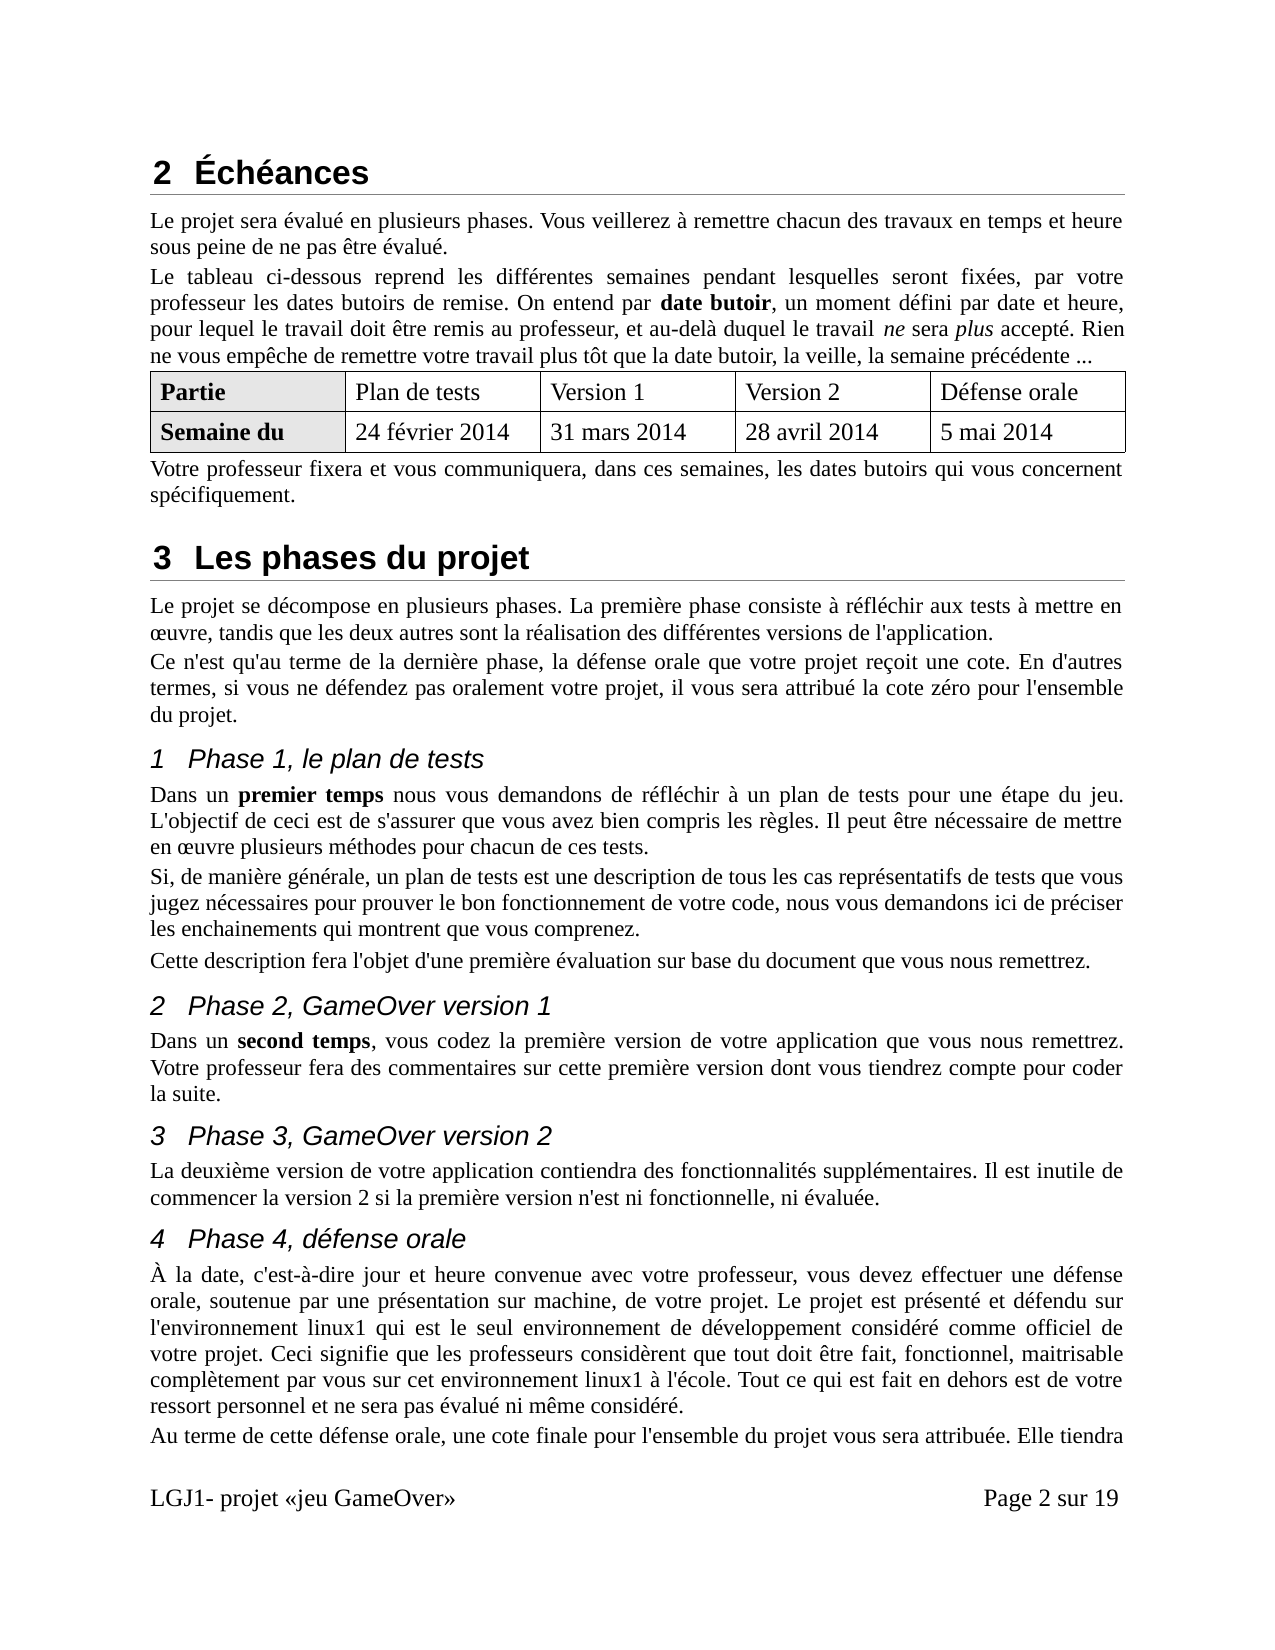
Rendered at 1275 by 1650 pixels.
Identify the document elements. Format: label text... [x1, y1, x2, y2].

subtitle Phase 1, le plan de tests [150, 743, 1125, 774]
subtitle Phase 2, GameOver version 1 [150, 990, 1125, 1021]
text Votre professeur fixera et vous communiquera, dans ces semaines, les dates butoirs qui vous concernent spécifiquement. [150, 455, 1125, 507]
subtitle Les phases du projet [150, 535, 1125, 580]
subtitle Phase 4, défense orale [150, 1223, 1125, 1254]
subtitle Échéances [150, 150, 1125, 194]
table_cell 28 avril 2014 [736, 412, 930, 452]
table_header Version 1 [541, 372, 735, 411]
text Au terme de cette défense orale, une cote finale pour l'ensemble du projet vous sera attribuée. Elle tiendra [150, 1422, 1125, 1448]
text La deuxième version de votre application contiendra des fonctionnalités supplémentaires. Il est inutile de commencer la version 2 si la première version n'est ni fonctionnelle, ni évaluée. [150, 1157, 1125, 1210]
table_cell 24 février 2014 [346, 412, 540, 452]
table_header Partie [151, 372, 345, 411]
table_header Version 2 [736, 372, 930, 411]
table_cell 31 mars 2014 [541, 412, 735, 452]
text À la date, c'est-à-dire jour et heure convenue avec votre professeur, vous devez effectuer une défense orale, soutenue par une présentation sur machine, de votre projet. Le projet est présenté et défendu sur l'environnement linux1 qui est le seul environnement de développement considéré comme officiel de votre projet. Ceci signifie que les professeurs considèrent que tout doit être fait, fonctionnel, maitrisable complètement par vous sur cet environnement linux1 à l'école. Tout ce qui est fait en dehors est de votre ressort personnel et ne sera pas évalué ni même considéré. [150, 1261, 1125, 1419]
text Le projet se décompose en plusieurs phases. La première phase consiste à réfléchir aux tests à mettre en œuvre, tandis que les deux autres sont la réalisation des différentes versions de l'application. [150, 592, 1125, 645]
subtitle Phase 3, GameOver version 2 [150, 1120, 1125, 1151]
table_cell 5 mai 2014 [931, 412, 1125, 452]
text Dans un second temps, vous codez la première version de votre application que vous nous remettrez. Votre professeur fera des commentaires sur cette première version dont vous tiendrez compte pour coder la suite. [150, 1028, 1125, 1107]
table_header Plan de tests [346, 372, 540, 411]
text Si, de manière générale, un plan de tests est une description de tous les cas représentatifs de tests que vous jugez nécessaires pour prouver le bon fonctionnement de votre code, nous vous demandons ici de préciser les enchainements qui montrent que vous comprenez. [150, 863, 1125, 942]
table_header Défense orale [931, 372, 1125, 411]
text Ce n'est qu'au terme de la dernière phase, la défense orale que votre projet reçoit une cote. En d'autres termes, si vous ne défendez pas oralement votre projet, il vous sera attribué la cote zéro pour l'ensemble du projet. [150, 648, 1125, 727]
text Le projet sera évalué en plusieurs phases. Vous veillerez à remettre chacun des travaux en temps et heure sous peine de ne pas être évalué. [150, 207, 1125, 260]
text Le tableau ci-dessous reprend les différentes semaines pendant lesquelles seront fixées, par votre professeur les dates butoirs de remise. On entend par date butoir, un moment défini par date et heure, pour lequel le travail doit être remis au professeur, et au-delà duquel le travail ne sera plus accepté. Rien ne vous empêche de remettre votre travail plus tôt que la date butoir, la veille, la semaine précédente ... [150, 263, 1125, 368]
table_cell Semaine du [151, 412, 345, 452]
text Cette description fera l'objet d'une première évaluation sur base du document que vous nous remettrez. [150, 948, 1125, 974]
text Dans un premier temps nous vous demandons de réfléchir à un plan de tests pour une étape du jeu. L'objectif de ceci est de s'assurer que vous avez bien compris les règles. Il peut être nécessaire de mettre en œuvre plusieurs méthodes pour chacun de ces tests. [150, 781, 1125, 860]
